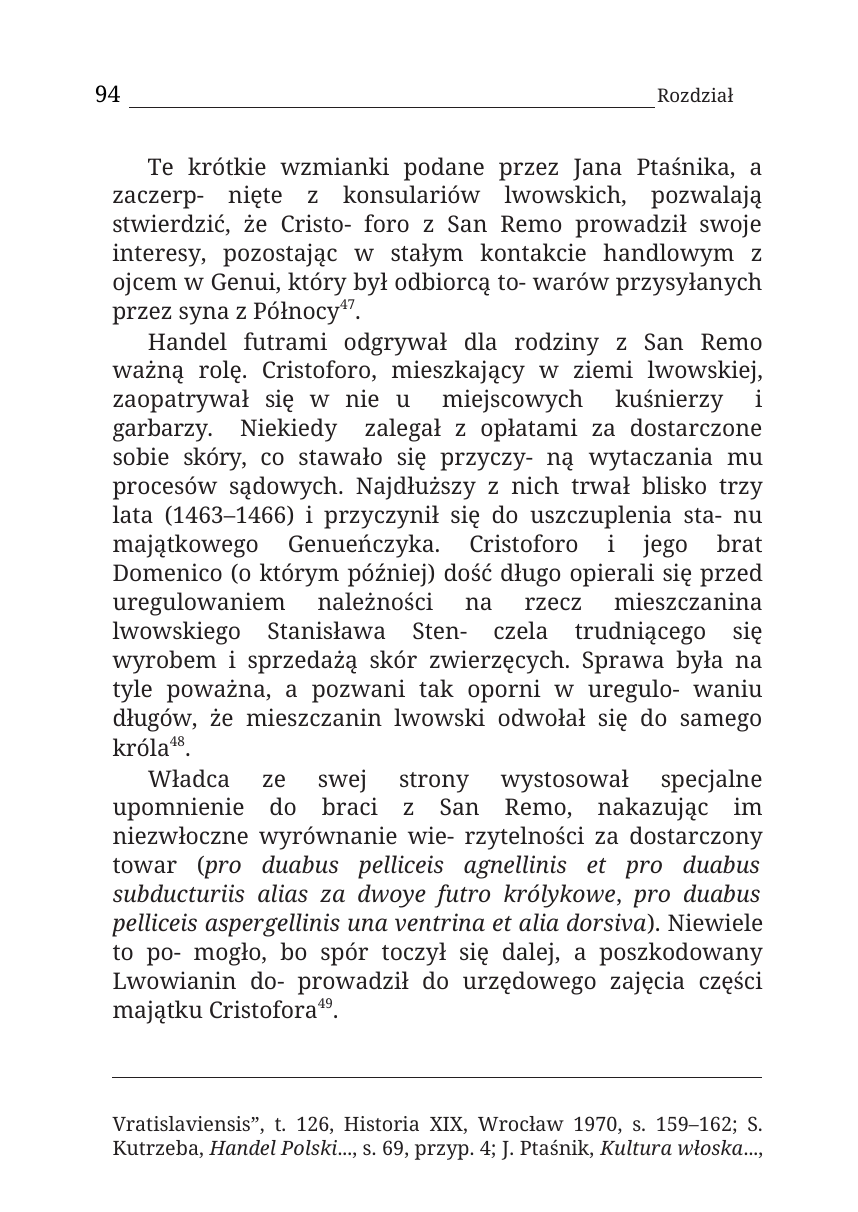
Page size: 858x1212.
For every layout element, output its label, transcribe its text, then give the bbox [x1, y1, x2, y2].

text Handel futrami odgrywał dla rodziny z San Remo ważną rolę. Cristoforo, mieszkający w ziemi lwowskiej, zaopatrywał się w nie u miejscowych kuśnierzy i garbarzy. Niekiedy zalegał z opłatami za dostarczone sobie skóry, co stawało się przyczy- ną wytaczania mu procesów sądowych. Najdłuższy z nich trwał blisko trzy lata (1463–1466) i przyczynił się do uszczuplenia sta- nu majątkowego Genueńczyka. Cristoforo i jego brat Domenico (o którym później) dość długo opierali się przed uregulowaniem należności na rzecz mieszczanina lwowskiego Stanisława Sten- czela trudniącego się wyrobem i sprzedażą skór zwierzęcych. Sprawa była na tyle poważna, a pozwani tak oporni w uregulo- waniu długów, że mieszczanin lwowski odwołał się do samego króla48. [112, 327, 763, 763]
text Te krótkie wzmianki podane przez Jana Ptaśnika, a zaczerp- nięte z konsulariów lwowskich, pozwalają stwierdzić, że Cristo- foro z San Remo prowadził swoje interesy, pozostając w stałym kontakcie handlowym z ojcem w Genui, który był odbiorcą to- warów przysyłanych przez syna z Północy47. [112, 152, 763, 326]
text Władca ze swej strony wystosował specjalne upomnienie do braci z San Remo, nakazując im niezwłoczne wyrównanie wie- rzytelności za dostarczony towar (pro duabus pelliceis agnellinis et pro duabus subducturiis alias za dwoye futro królykowe, pro duabus pelliceis aspergellinis una ventrina et alia dorsiva). Niewiele to po- mogło, bo spór toczył się dalej, a poszkodowany Lwowianin do- prowadził do urzędowego zajęcia części majątku Cristofora49. [112, 764, 763, 1026]
text Vratislaviensis”, t. 126, Historia XIX, Wrocław 1970, s. 159–162; S. Kutrzeba, Handel Polski..., s. 69, przyp. 4; J. Ptaśnik, Kultura włoska..., [112, 1111, 763, 1162]
